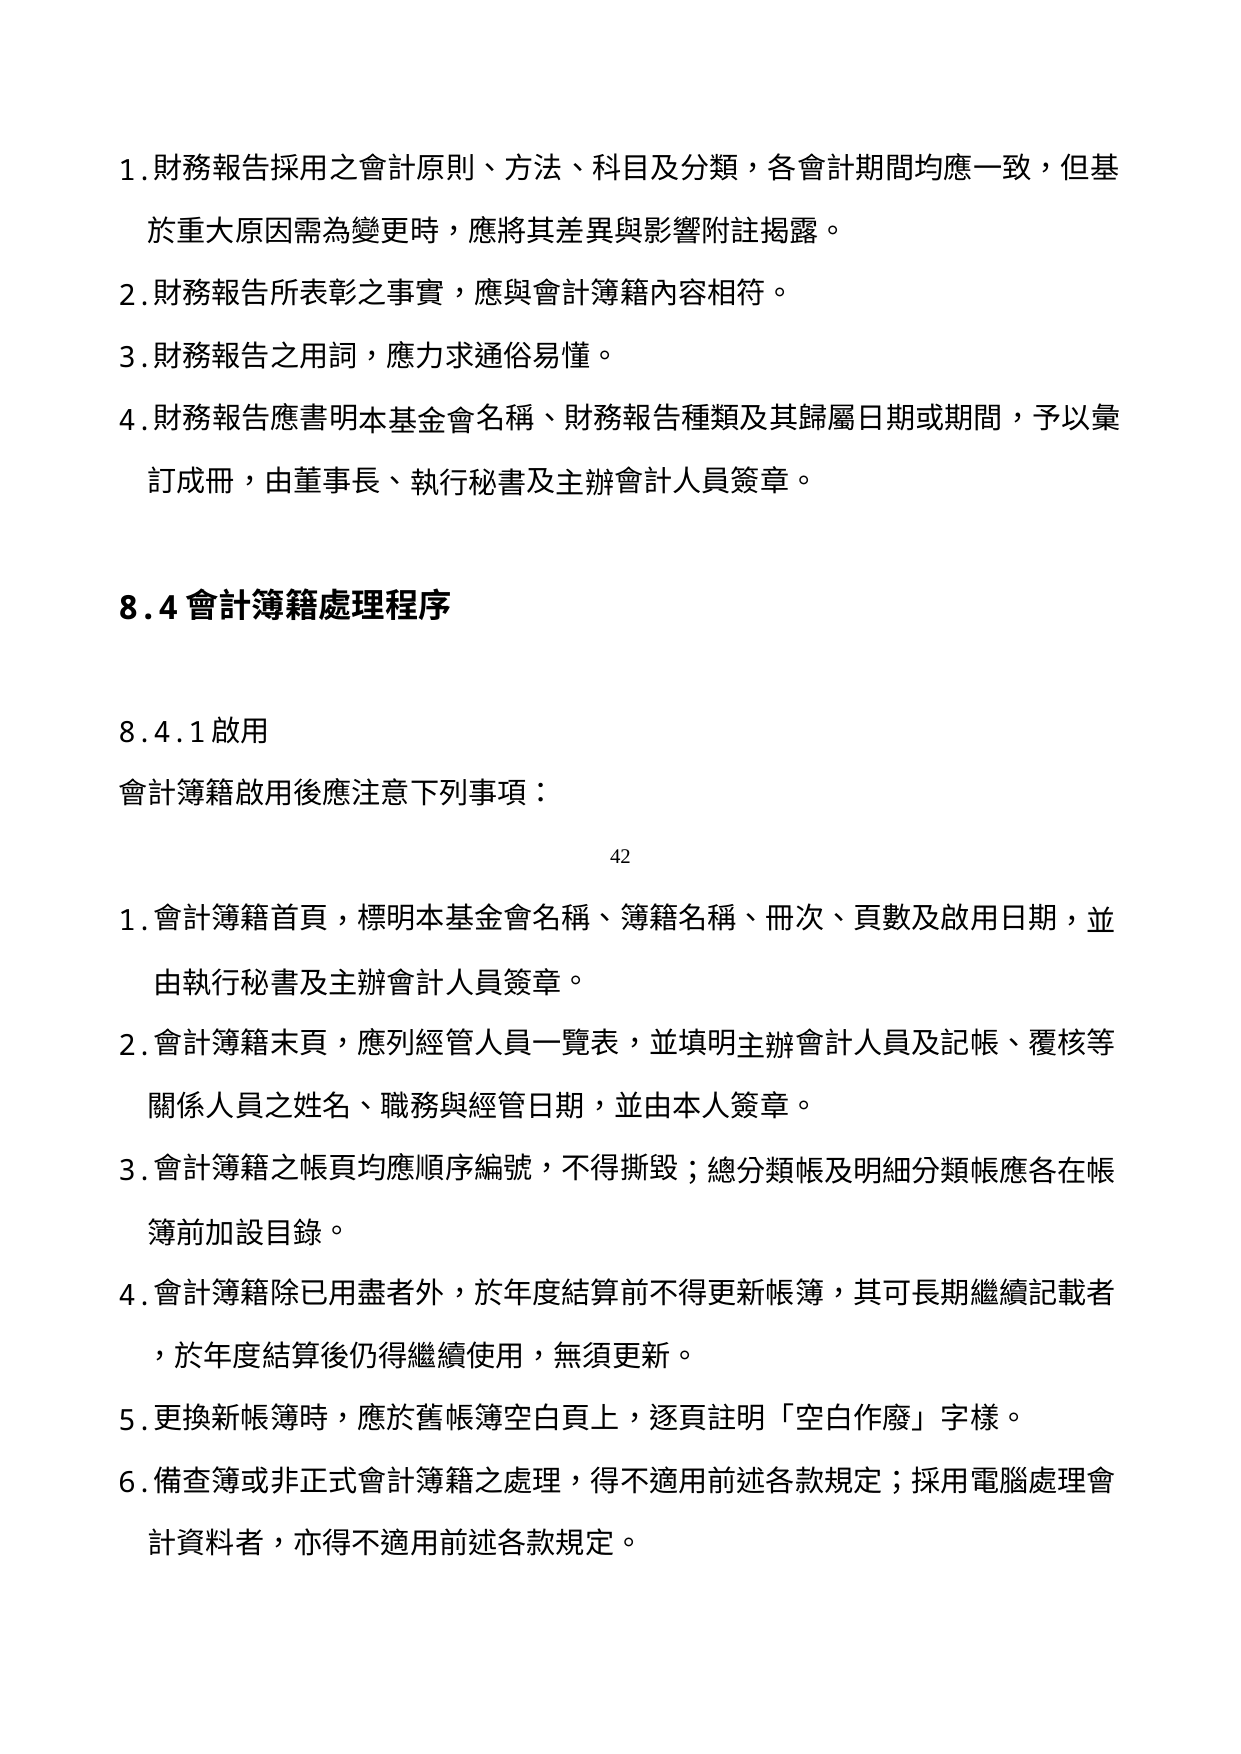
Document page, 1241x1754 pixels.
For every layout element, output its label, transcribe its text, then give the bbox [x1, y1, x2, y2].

text 會計簿籍啟用後應注意下列事項： [118, 752, 1122, 814]
text 5.更換新帳簿時，應於舊帳簿空白頁上，逐頁註明「空白作廢」字樣。 [118, 1377, 1122, 1439]
text 4.會計簿籍除已用盡者外，於年度結算前不得更新帳簿，其可長期繼續記載者 [118, 1252, 1122, 1314]
text 2.財務報告所表彰之事實，應與會計簿籍內容相符。 [118, 252, 1122, 314]
text 3.財務報告之用詞，應力求通俗易懂。 [118, 314, 1122, 377]
text 8.4會計簿籍處理程序 [118, 564, 1122, 627]
text 4.財務報告應書明本基金會名稱、財務報告種類及其歸屬日期或期間，予以彙訂成冊，由董事長、執行秘書及主辦會計人員簽章。 [118, 377, 1122, 502]
text 42 [118, 814, 1122, 877]
text 6.備查簿或非正式會計簿籍之處理，得不適用前述各款規定；採用電腦處理會計資料者，亦得不適用前述各款規定。 [118, 1439, 1122, 1564]
text 2.會計簿籍末頁，應列經管人員一覽表，並填明主辦會計人員及記帳、覆核等關係人員之姓名、職務與經管日期，並由本人簽章。 [118, 1002, 1122, 1127]
text ，於年度結算後仍得繼續使用，無須更新。 [131, 1314, 1122, 1377]
text 3.會計簿籍之帳頁均應順序編號，不得撕毀；總分類帳及明細分類帳應各在帳簿前加設目錄。 [118, 1127, 1122, 1252]
text 1.會計簿籍首頁，標明本基金會名稱、簿籍名稱、冊次、頁數及啟用日期，並由執行秘書及主辦會計人員簽章。 [118, 877, 1122, 1002]
text 1.財務報告採用之會計原則、方法、科目及分類，各會計期間均應一致，但基於重大原因需為變更時，應將其差異與影響附註揭露。 [118, 127, 1122, 252]
text 8.4.1啟用 [118, 689, 1122, 752]
